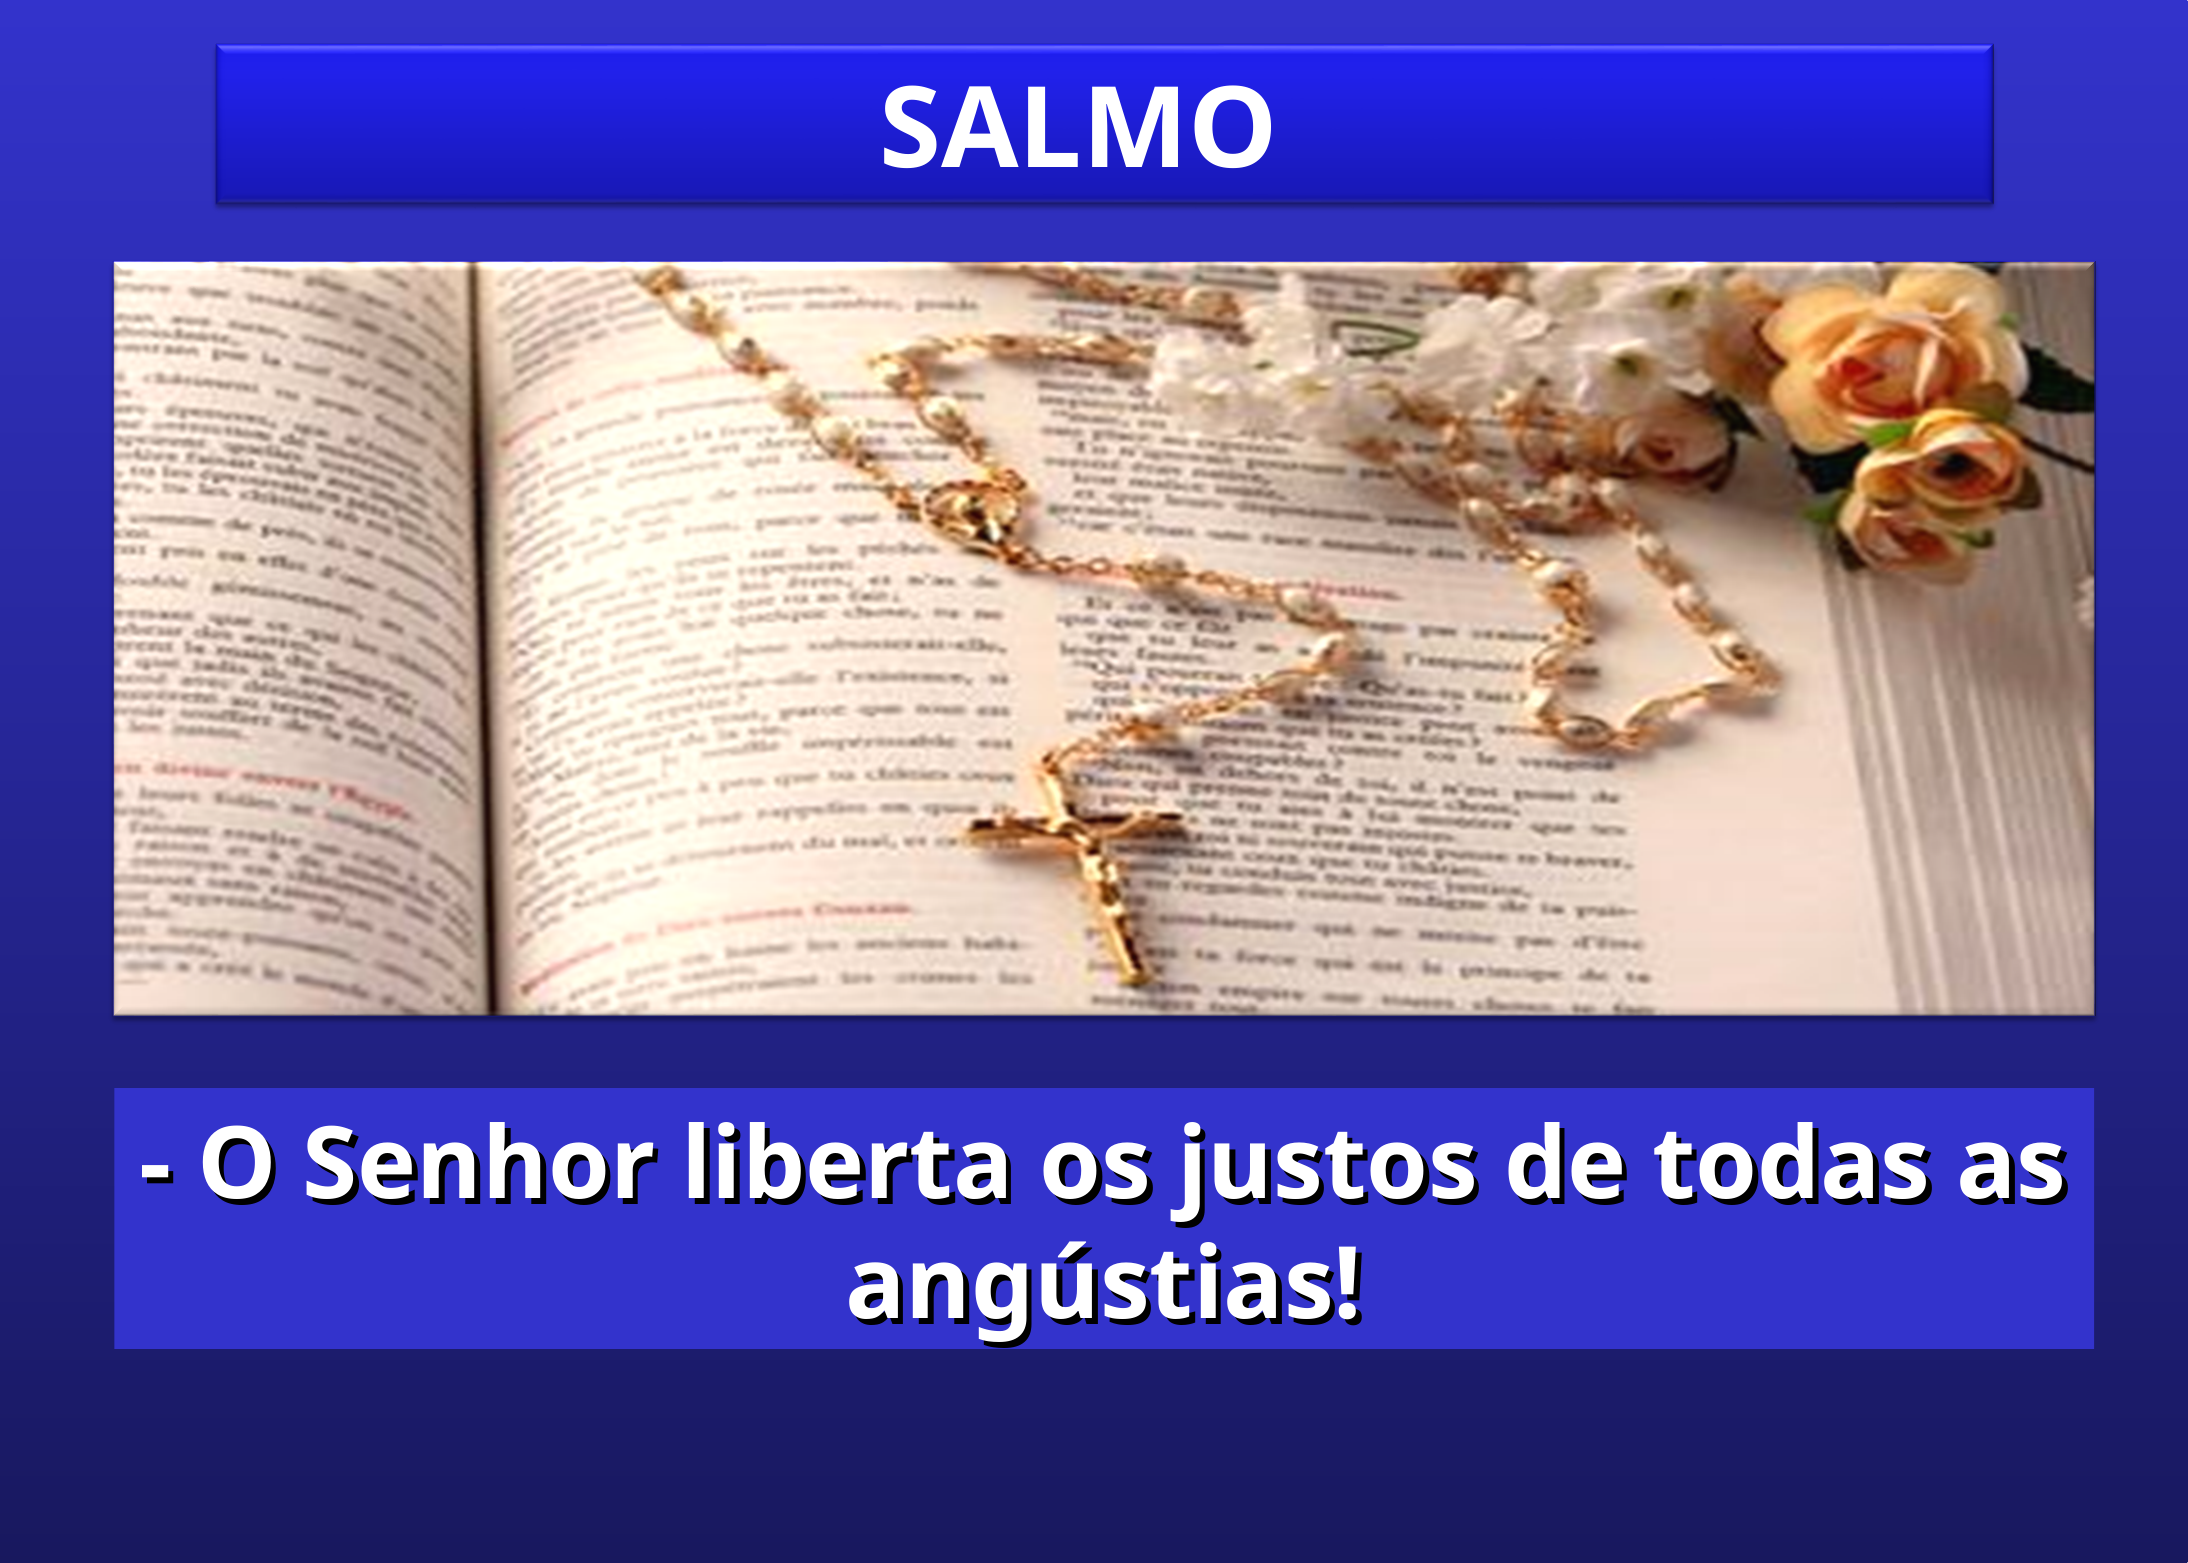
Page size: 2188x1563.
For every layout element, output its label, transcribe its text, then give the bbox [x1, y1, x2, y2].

text_box SALMO [216, 44, 1993, 201]
text_box - O Senhor liberta os justos de todas as angústias! [114, 1088, 2095, 1349]
picture [104, 16, 2104, 1029]
